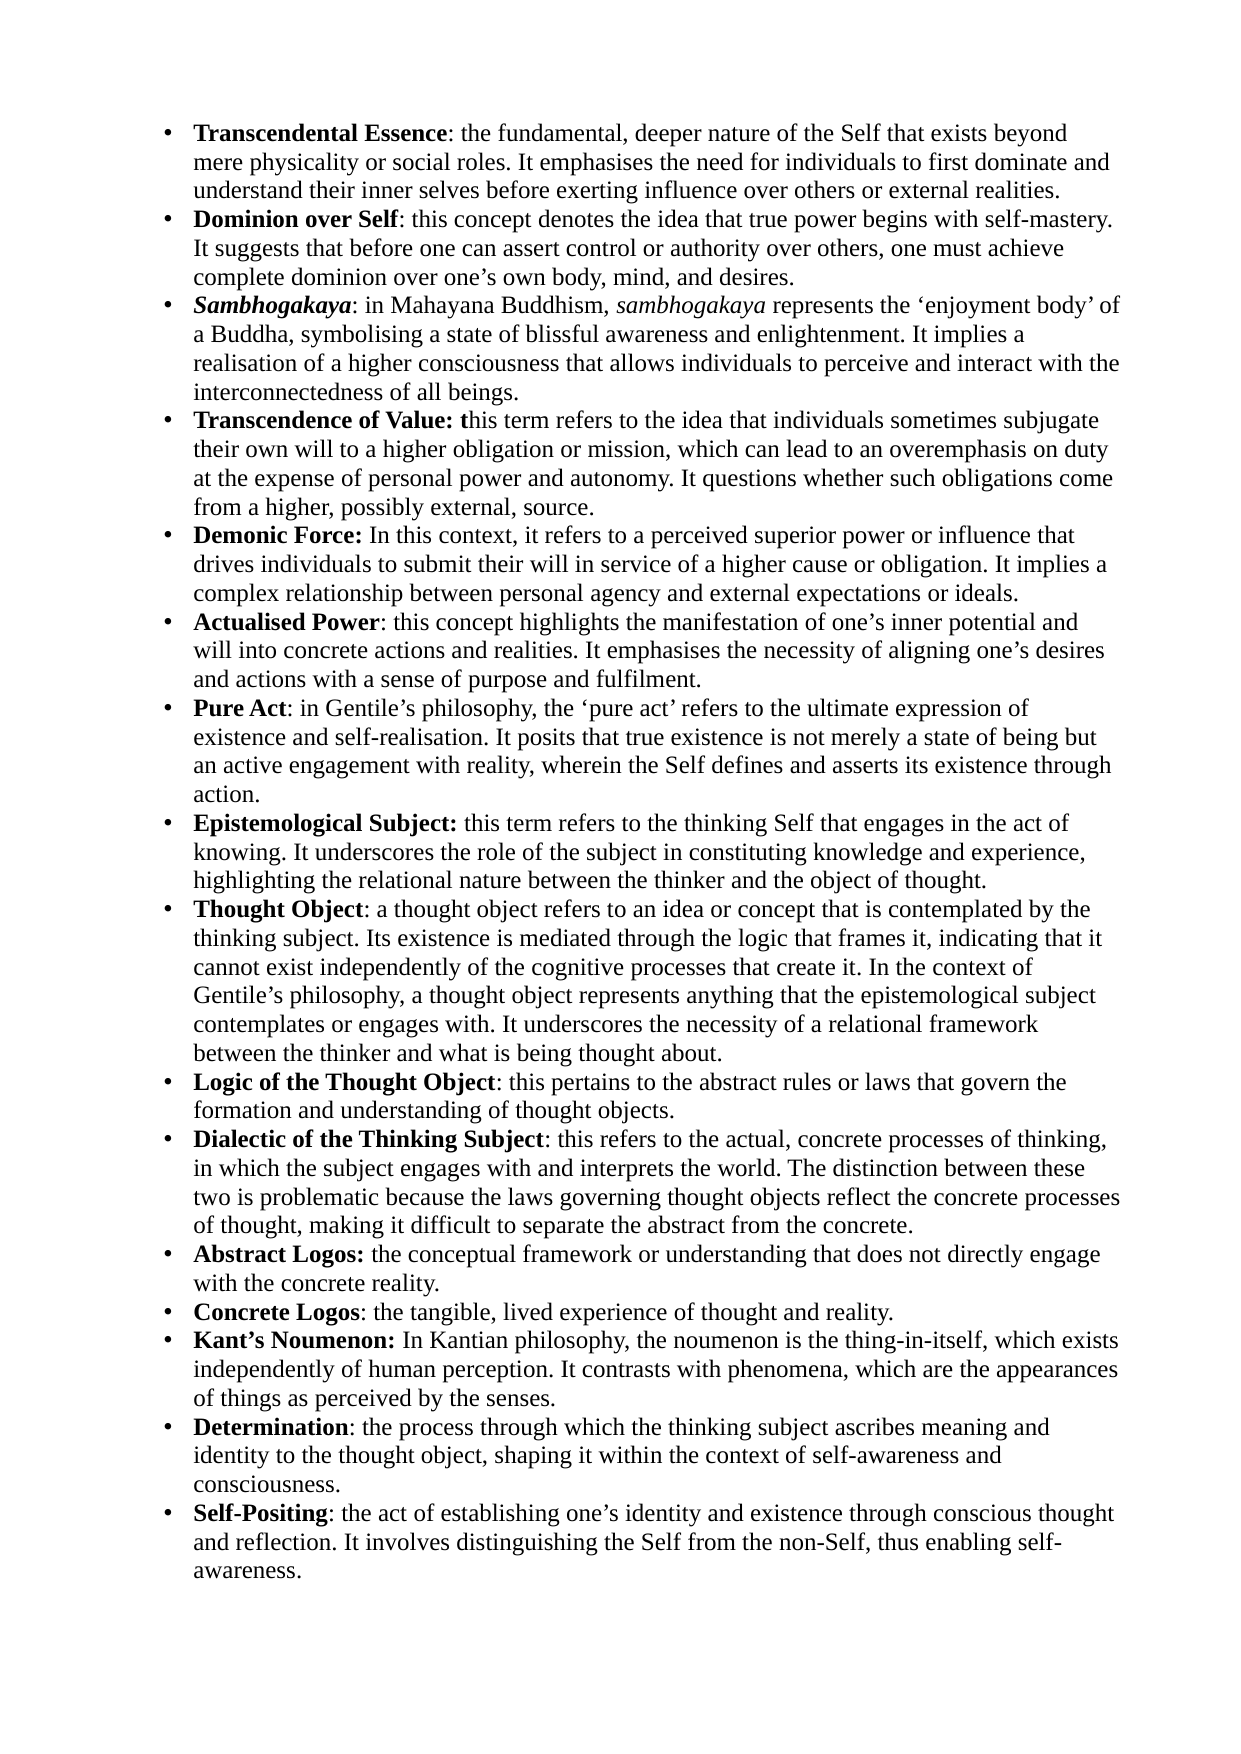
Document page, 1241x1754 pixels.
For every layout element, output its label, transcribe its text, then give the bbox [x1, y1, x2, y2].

list Determination: the process through which the thinking subject ascribes meaning and identity to the thought object, shaping it within the context of self-awareness and consciousness. [164, 1412, 1122, 1498]
list Dialectic of the Thinking Subject: this refers to the actual, concrete processes of thinking, in which the subject engages with and interprets the world. The distinction between these two is problematic because the laws governing thought objects reflect the concrete processes of thought, making it difficult to separate the abstract from the concrete. [164, 1124, 1122, 1239]
list Logic of the Thought Object: this pertains to the abstract rules or laws that govern the formation and understanding of thought objects. [164, 1067, 1122, 1124]
list Kant’s Noumenon: In Kantian philosophy, the noumenon is the thing-in-itself, which exists independently of human perception. It contrasts with phenomena, which are the appearances of things as perceived by the senses. [164, 1326, 1122, 1412]
list Abstract Logos: the conceptual framework or understanding that does not directly engage with the concrete reality. [164, 1239, 1122, 1297]
list Transcendental Essence: the fundamental, deeper nature of the Self that exists beyond mere physicality or social roles. It emphasises the need for individuals to first dominate and understand their inner selves before exerting influence over others or external realities. [164, 118, 1122, 204]
list Actualised Power: this concept highlights the manifestation of one’s inner potential and will into concrete actions and realities. It emphasises the necessity of aligning one’s desires and actions with a sense of purpose and fulfilment. [164, 607, 1122, 693]
list Concrete Logos: the tangible, lived experience of thought and reality. [164, 1297, 1122, 1326]
list Self-Positing: the act of establishing one’s identity and existence through conscious thought and reflection. It involves distinguishing the Self from the non-Self, thus enabling self-awareness. [164, 1498, 1122, 1584]
list Thought Object: a thought object refers to an idea or concept that is contemplated by the thinking subject. Its existence is mediated through the logic that frames it, indicating that it cannot exist independently of the cognitive processes that create it. In the context of Gentile’s philosophy, a thought object represents anything that the epistemological subject contemplates or engages with. It underscores the necessity of a relational framework between the thinker and what is being thought about. [164, 894, 1122, 1067]
list Pure Act: in Gentile’s philosophy, the ‘pure act’ refers to the ultimate expression of existence and self-realisation. It posits that true existence is not merely a state of being but an active engagement with reality, wherein the Self defines and asserts its existence through action. [164, 693, 1122, 808]
list Transcendence of Value: this term refers to the idea that individuals sometimes subjugate their own will to a higher obligation or mission, which can lead to an overemphasis on duty at the expense of personal power and autonomy. It questions whether such obligations come from a higher, possibly external, source. [164, 406, 1122, 521]
list Demonic Force: In this context, it refers to a perceived superior power or influence that drives individuals to submit their will in service of a higher cause or obligation. It implies a complex relationship between personal agency and external expectations or ideals. [164, 521, 1122, 607]
list Epistemological Subject: this term refers to the thinking Self that engages in the act of knowing. It underscores the role of the subject in constituting knowledge and experience, highlighting the relational nature between the thinker and the object of thought. [164, 808, 1122, 894]
list Sambhogakaya: in Mahayana Buddhism, sambhogakaya represents the ‘enjoyment body’ of a Buddha, symbolising a state of blissful awareness and enlightenment. It implies a realisation of a higher consciousness that allows individuals to perceive and interact with the interconnectedness of all beings. [164, 291, 1122, 406]
list Dominion over Self: this concept denotes the idea that true power begins with self-mastery. It suggests that before one can assert control or authority over others, one must achieve complete dominion over one’s own body, mind, and desires. [164, 204, 1122, 291]
